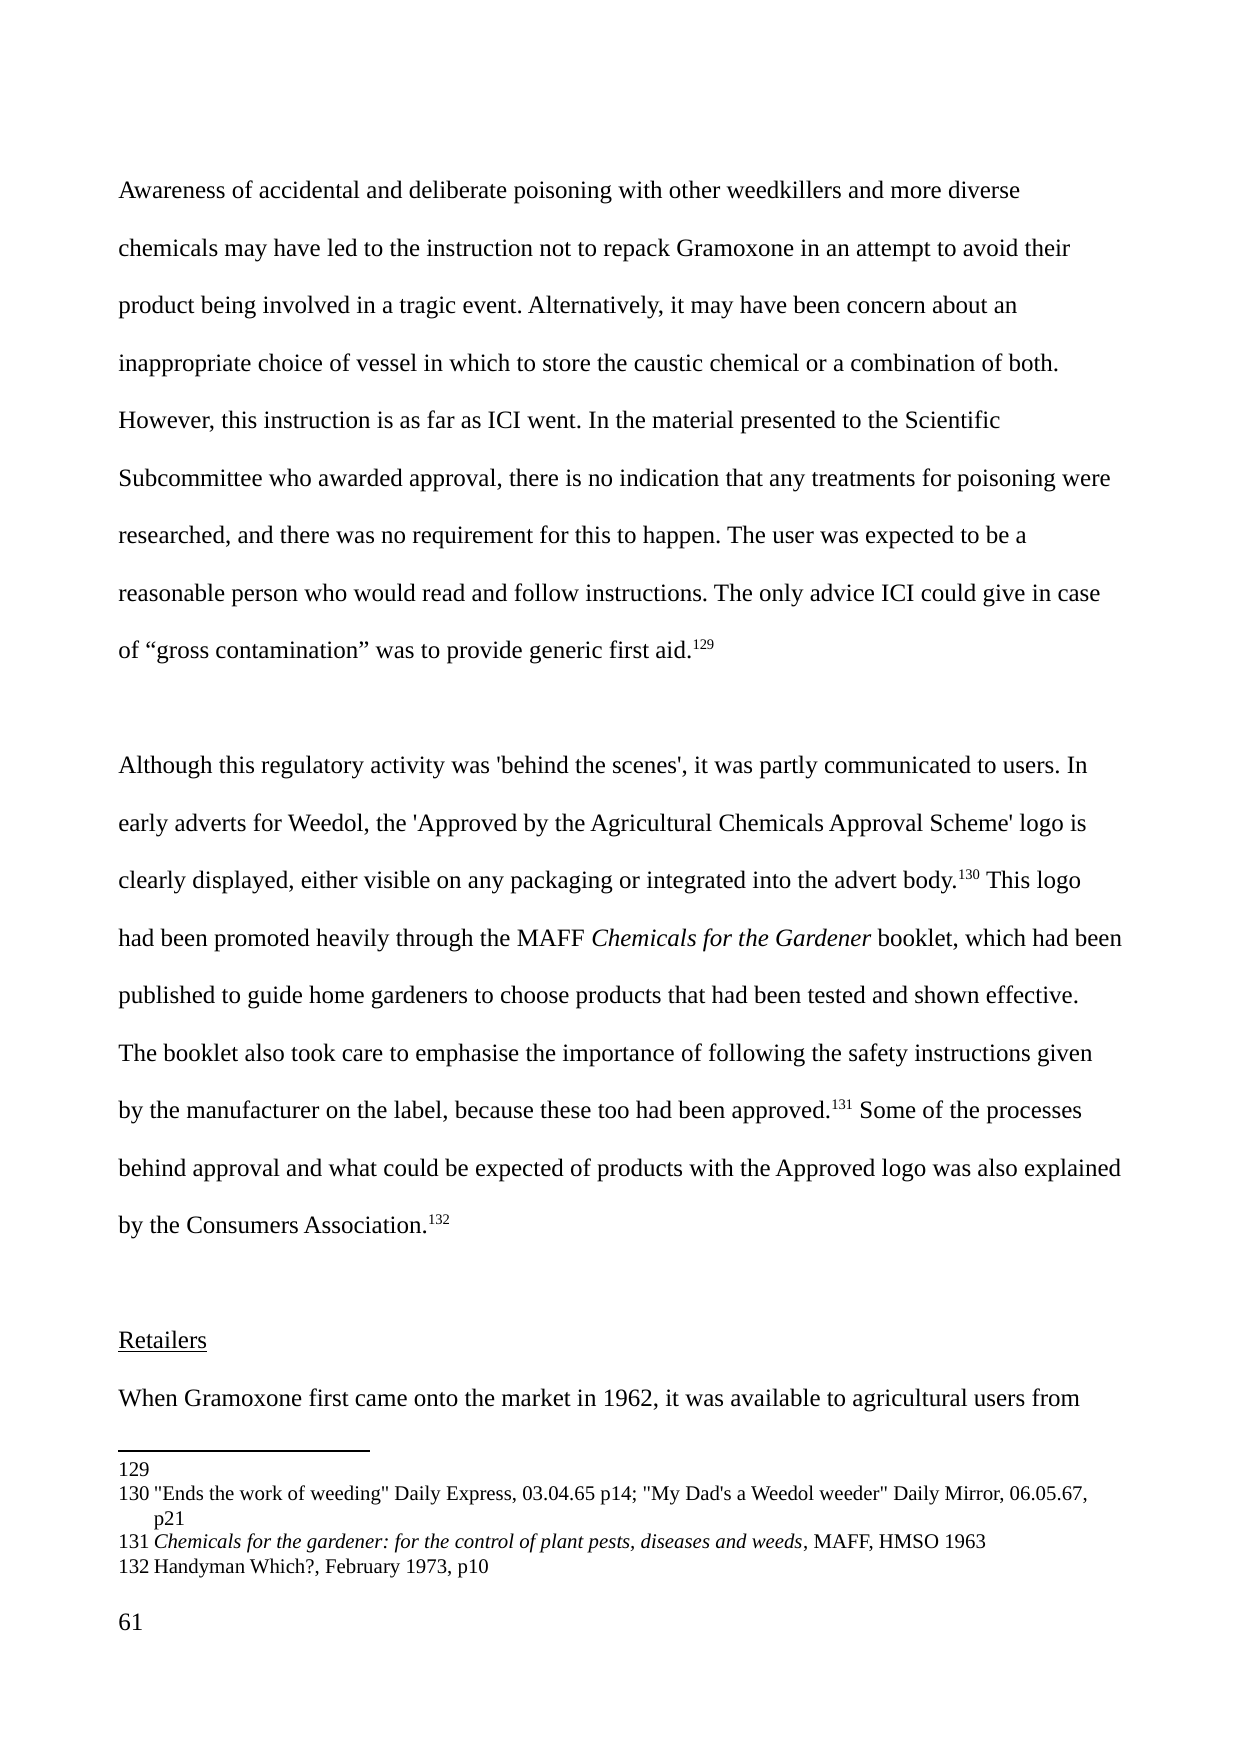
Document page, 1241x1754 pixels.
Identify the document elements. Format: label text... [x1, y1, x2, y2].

text Chemicals for the gardener: for the control of plant pests, diseases and weeds, MAFF, HMSO 1963 [118, 1529, 1122, 1553]
text When Gramoxone first came onto the market in 1962, it was available to agricultural users from [118, 1383, 1122, 1412]
text Handyman Which?, February 1973, p10 [118, 1553, 1122, 1578]
text Awareness of accidental and deliberate poisoning with other weedkillers and more diverse chemicals may have led to the instruction not to repack Gramoxone in an attempt to avoid their product being involved in a tragic event. Alternatively, it may have been concern about an inappropriate choice of vessel in which to store the caustic chemical or a combination of both. However, this instruction is as far as ICI went. In the material presented to the Scientific Subcommittee who awarded approval, there is no indication that any treatments for poisoning were researched, and there was no requirement for this to happen. The user was expected to be a reasonable person who would read and follow instructions. The only advice ICI could give in case of “gross contamination” was to provide generic first aid. [118, 176, 1122, 664]
text Retailers [118, 1326, 1122, 1354]
text Although this regulatory activity was 'behind the scenes', it was partly communicated to users. In early adverts for Weedol, the 'Approved by the Agricultural Chemicals Approval Scheme' logo is clearly displayed, either visible on any packaging or integrated into the advert body. This logo had been promoted heavily through the MAFF Chemicals for the Gardener booklet, which had been published to guide home gardeners to choose products that had been tested and shown effective. The booklet also took care to emphasise the importance of following the safety instructions given by the manufacturer on the label, because these too had been approved. Some of the processes behind approval and what could be expected of products with the Approved logo was also explained by the Consumers Association. [118, 751, 1122, 1239]
text "Ends the work of weeding" Daily Express, 03.04.65 p14; "My Dad's a Weedol weeder" Daily Mirror, 06.05.67, p21 [118, 1481, 1122, 1529]
